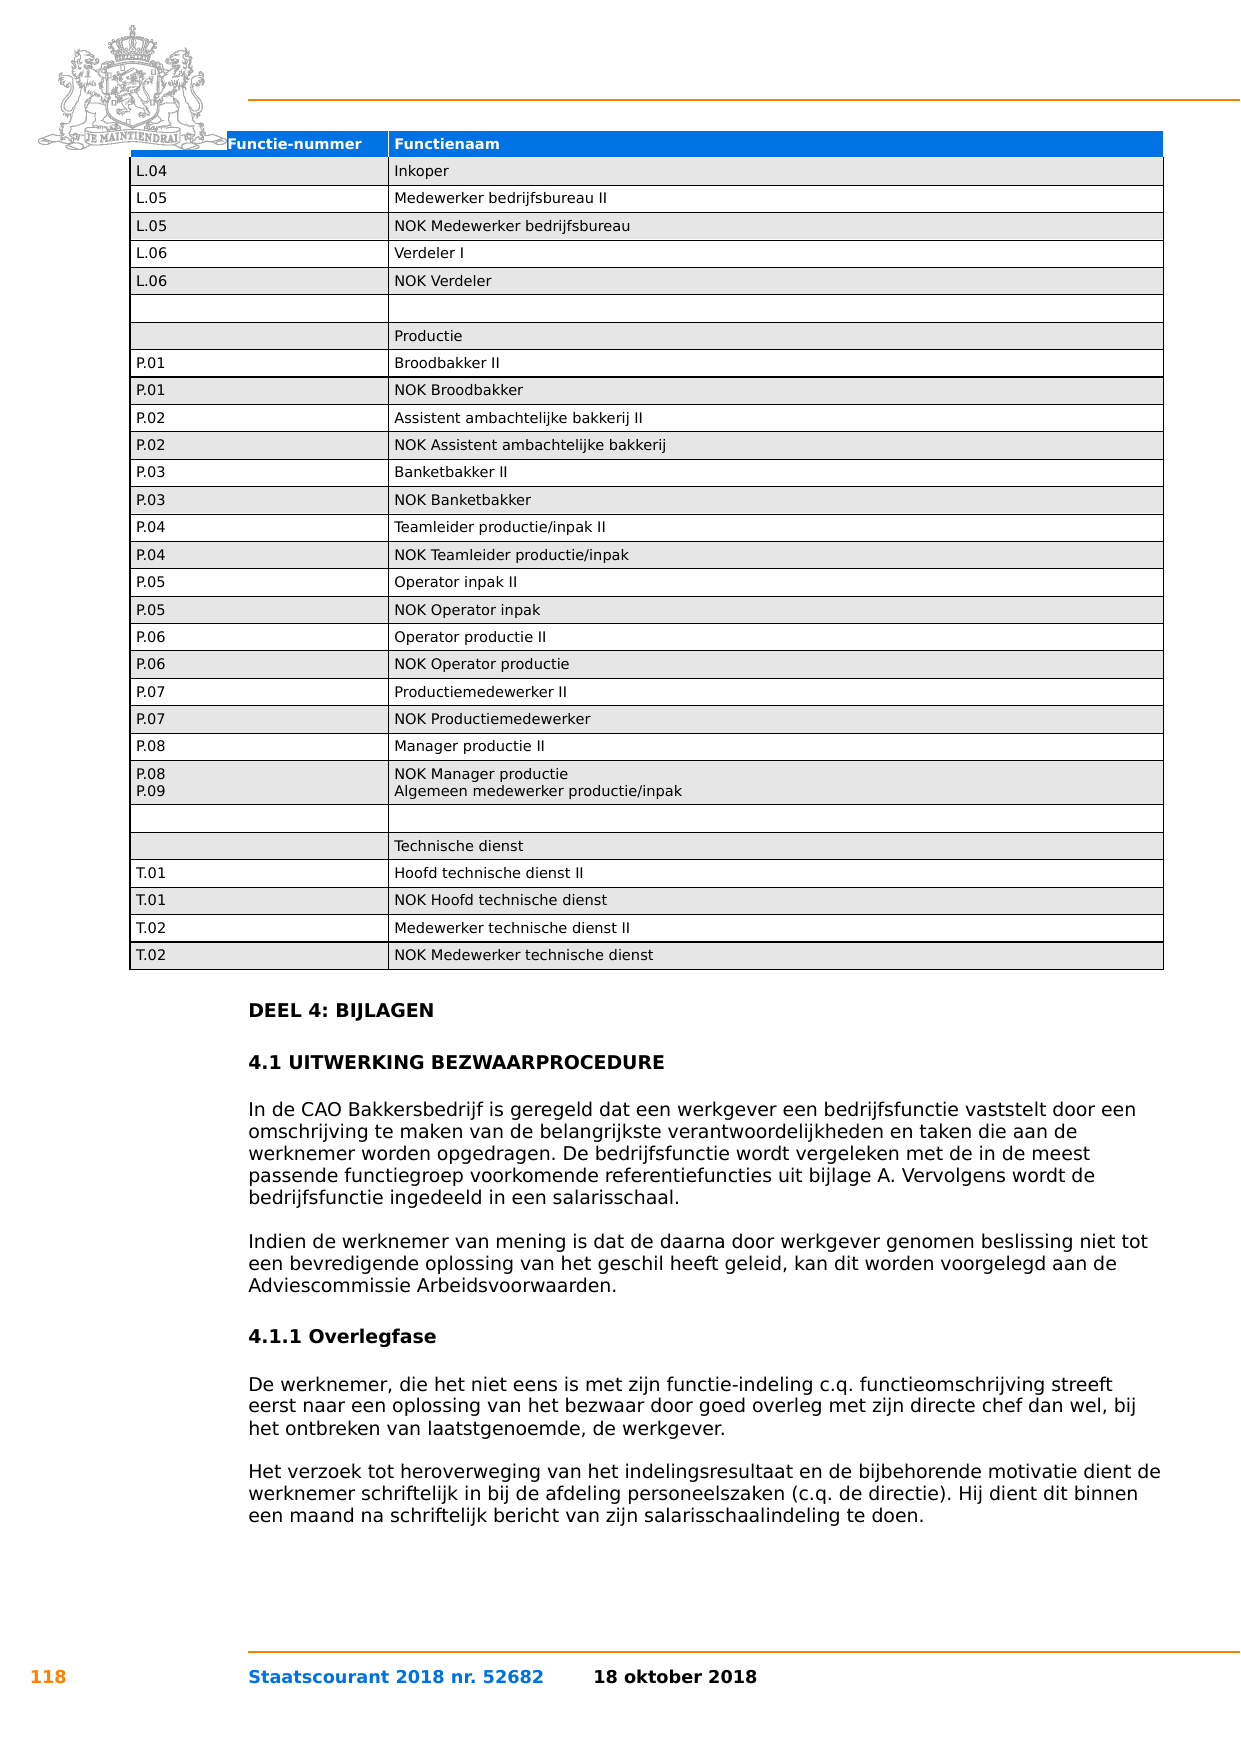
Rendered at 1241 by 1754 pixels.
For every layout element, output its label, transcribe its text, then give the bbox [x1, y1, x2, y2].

table_cell Productiemedewerker II [389, 679, 1163, 705]
table_cell NOK Teamleider productie/inpak [389, 542, 1163, 568]
table_cell P.05 [131, 569, 388, 596]
table_cell [389, 295, 1163, 322]
table_cell NOK Operator inpak [389, 597, 1163, 623]
text In de CAO Bakkersbedrijf is geregeld dat een werkgever een bedrijfsfunctie vaststelt door een omschrijving te maken van de belangrijkste verantwoordelijkheden en taken die aan de werknemer worden opgedragen. De bedrijfsfunctie wordt vergeleken met de in de meest passende functiegroep voorkomende referentiefuncties uit bijlage A. Vervolgens wordt de bedrijfsfunctie ingedeeld in een salarisschaal. [248, 1099, 1163, 1209]
table_cell Teamleider productie/inpak II [389, 515, 1163, 541]
table_cell P.02 [131, 432, 388, 459]
table_cell Operator inpak II [389, 569, 1163, 596]
table_cell NOK Productiemedewerker [389, 706, 1163, 733]
table_cell P.03 [131, 487, 388, 513]
table_cell Hoofd technische dienst II [389, 860, 1163, 887]
table_cell Medewerker bedrijfsbureau II [389, 186, 1163, 212]
table_cell NOK Banketbakker [389, 487, 1163, 513]
table_cell NOK Medewerker bedrijfsbureau [389, 213, 1163, 239]
table_cell NOK Medewerker technische dienst [389, 943, 1163, 969]
table_cell P.08 P.09 [131, 761, 388, 804]
table_cell NOK Broodbakker [389, 378, 1163, 404]
table_cell NOK Assistent ambachtelijke bakkerij [389, 432, 1163, 459]
subtitle 4.1 UITWERKING BEZWAARPROCEDURE [248, 1052, 1163, 1074]
text Het verzoek tot heroverweging van het indelingsresultaat en de bijbehorende motivatie dient de werknemer schriftelijk in bij de afdeling personeelszaken (c.q. de directie). Hij dient dit binnen een maand na schriftelijk bericht van zijn salarisschaalindeling te doen. [248, 1461, 1163, 1527]
table_cell Medewerker technische dienst II [389, 915, 1163, 941]
table_cell [131, 323, 388, 349]
table_cell P.07 [131, 679, 388, 705]
text Indien de werknemer van mening is dat de daarna door werkgever genomen beslissing niet tot een bevredigende oplossing van het geschil heeft geleid, kan dit worden voorgelegd aan de Adviescommissie Arbeidsvoorwaarden. [248, 1231, 1163, 1296]
table_cell P.06 [131, 624, 388, 650]
text De werknemer, die het niet eens is met zijn functie-indeling c.q. functieomschrijving streeft eerst naar een oplossing van het bezwaar door goed overleg met zijn directe chef dan wel, bij het ontbreken van laatstgenoemde, de werkgever. [248, 1373, 1163, 1439]
table_cell P.01 [131, 350, 388, 376]
table_cell Banketbakker II [389, 460, 1163, 486]
table_cell P.06 [131, 651, 388, 678]
table_cell Technische dienst [389, 833, 1163, 859]
table_cell P.04 [131, 515, 388, 541]
table_cell T.01 [131, 888, 388, 914]
table_cell T.02 [131, 915, 388, 941]
table_cell P.01 [131, 378, 388, 404]
table_cell P.05 [131, 597, 388, 623]
table_cell Operator productie II [389, 624, 1163, 650]
table_cell P.04 [131, 542, 388, 568]
table_cell L.06 [131, 241, 388, 267]
table_cell Verdeler I [389, 241, 1163, 267]
table_cell [131, 833, 388, 859]
table_cell [389, 805, 1163, 832]
subtitle DEEL 4: BIJLAGEN [248, 1000, 1163, 1022]
table_cell Assistent ambachtelijke bakkerij II [389, 405, 1163, 431]
table_cell L.04 [131, 158, 388, 185]
subtitle 4.1.1 Overlegfase [248, 1326, 1163, 1348]
table_cell T.01 [131, 860, 388, 887]
table_header Functie-nummer [131, 131, 388, 157]
table_cell P.08 [131, 734, 388, 760]
table_cell L.05 [131, 213, 388, 239]
table_cell L.06 [131, 268, 388, 294]
table_cell P.07 [131, 706, 388, 733]
table_cell NOK Verdeler [389, 268, 1163, 294]
table_cell NOK Hoofd technische dienst [389, 888, 1163, 914]
table_cell Manager productie II [389, 734, 1163, 760]
table_cell T.02 [131, 943, 388, 969]
table_cell NOK Operator productie [389, 651, 1163, 678]
table_cell P.02 [131, 405, 388, 431]
table_cell [131, 295, 388, 322]
table_cell [131, 805, 388, 832]
table_cell L.05 [131, 186, 388, 212]
table_cell P.03 [131, 460, 388, 486]
table_cell Broodbakker II [389, 350, 1163, 376]
table_cell Productie [389, 323, 1163, 349]
table_cell NOK Manager productie Algemeen medewerker productie/inpak [389, 761, 1163, 804]
table_cell Inkoper [389, 158, 1163, 185]
table_header Functienaam [389, 131, 1163, 157]
picture [38, 25, 227, 150]
